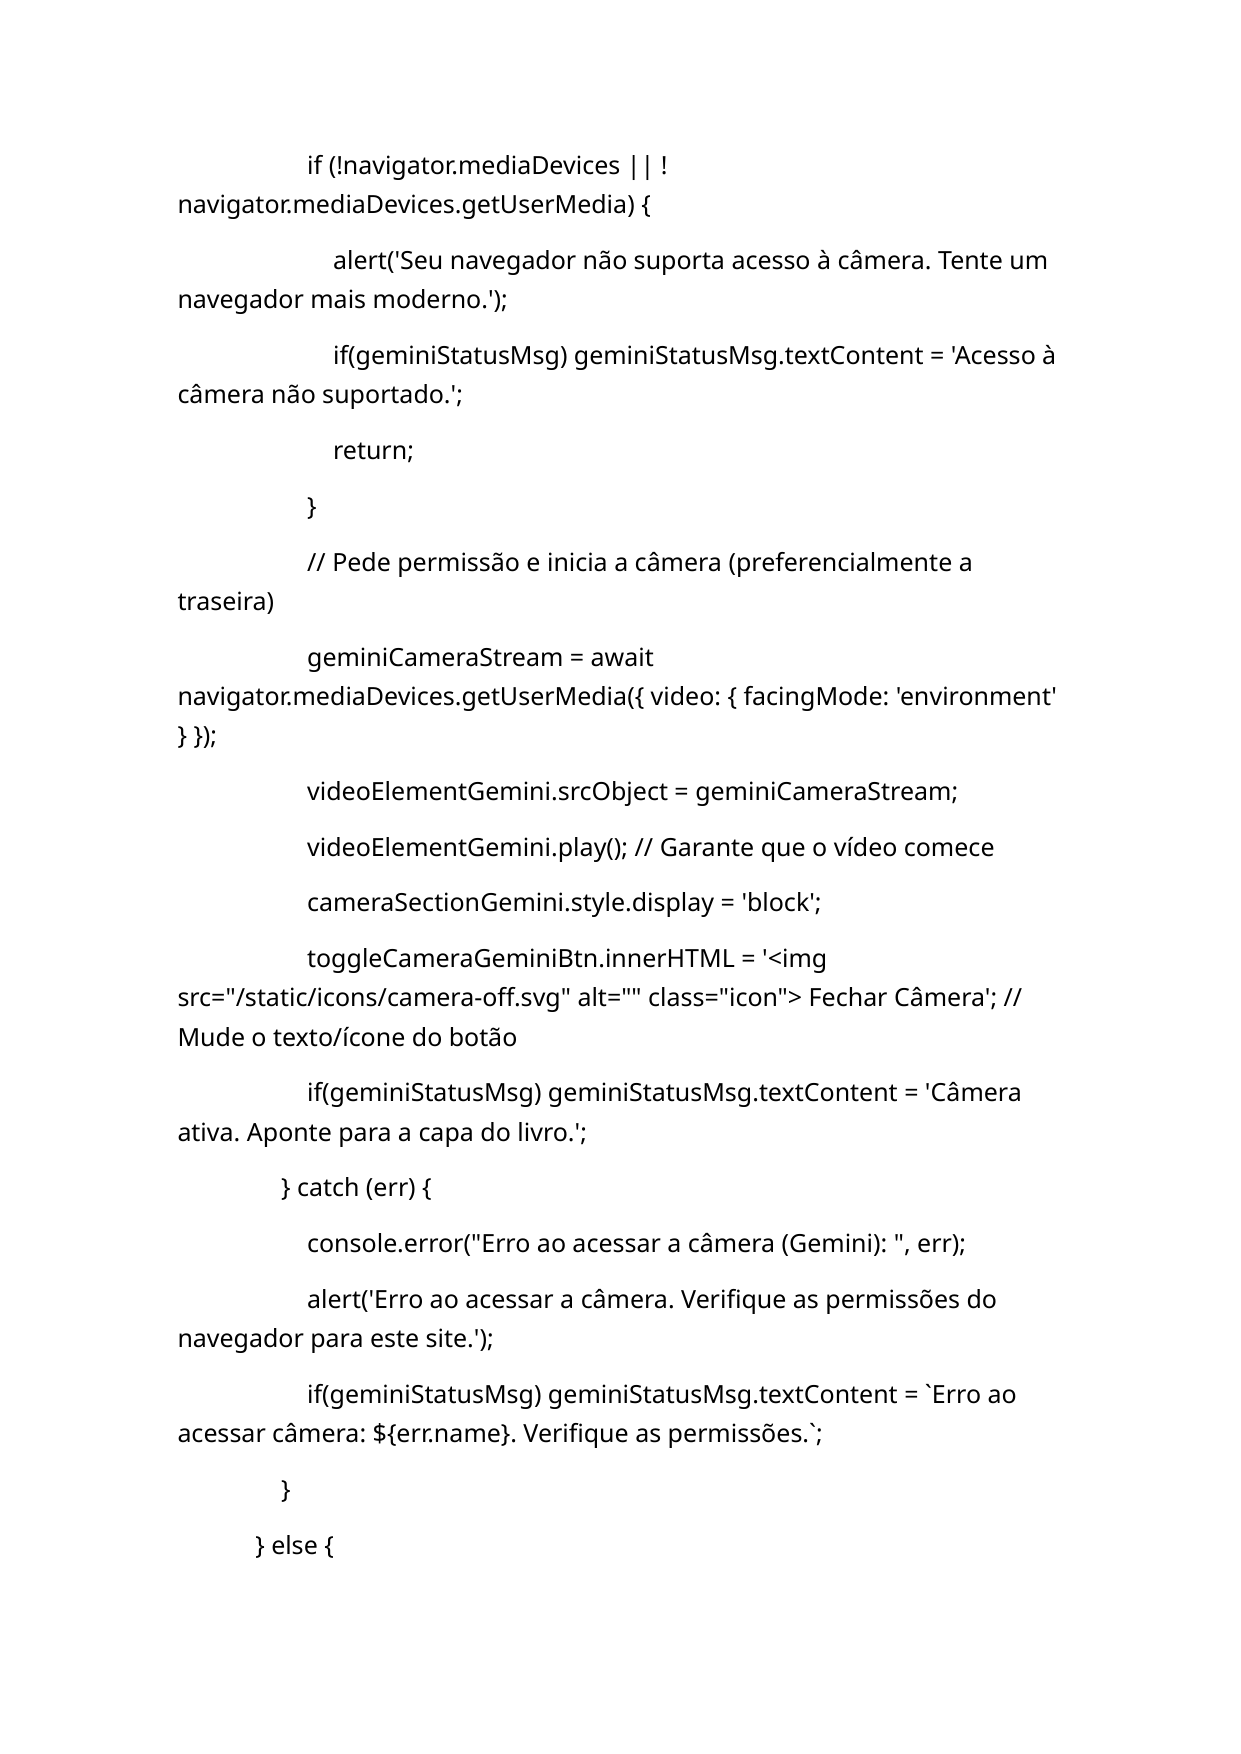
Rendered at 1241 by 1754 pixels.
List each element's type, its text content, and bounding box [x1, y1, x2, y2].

text alert('Erro ao acessar a câmera. Verifique as permissões do navegador para este site.'); [177, 1282, 1063, 1355]
text // Pede permissão e inicia a câmera (preferencialmente a traseira) [177, 544, 1063, 617]
text } [177, 1472, 1063, 1506]
text if(geminiStatusMsg) geminiStatusMsg.textContent = `Erro ao acessar câmera: ${err.name}. Verifique as permissões.`; [177, 1377, 1063, 1450]
text videoElementGemini.play(); // Garante que o vídeo comece [177, 829, 1063, 863]
text geminiCameraStream = await navigator.mediaDevices.getUserMedia({ video: { facingMode: 'environment' } }); [177, 639, 1063, 752]
text if (!navigator.mediaDevices || !navigator.mediaDevices.getUserMedia) { [177, 148, 1063, 221]
text toggleCameraGeminiBtn.innerHTML = '<img src="/static/icons/camera-off.svg" alt="" class="icon"> Fechar Câmera'; // Mude o texto/ícone do botão [177, 941, 1063, 1053]
text } [177, 488, 1063, 522]
text return; [177, 433, 1063, 467]
text if(geminiStatusMsg) geminiStatusMsg.textContent = 'Câmera ativa. Aponte para a capa do livro.'; [177, 1075, 1063, 1148]
text if(geminiStatusMsg) geminiStatusMsg.textContent = 'Acesso à câmera não suportado.'; [177, 338, 1063, 411]
text cameraSectionGemini.style.display = 'block'; [177, 885, 1063, 919]
text videoElementGemini.srcObject = geminiCameraStream; [177, 773, 1063, 807]
text } else { [177, 1528, 1063, 1562]
text console.error("Erro ao acessar a câmera (Gemini): ", err); [177, 1226, 1063, 1260]
text } catch (err) { [177, 1170, 1063, 1204]
text alert('Seu navegador não suporta acesso à câmera. Tente um navegador mais moderno.'); [177, 243, 1063, 316]
